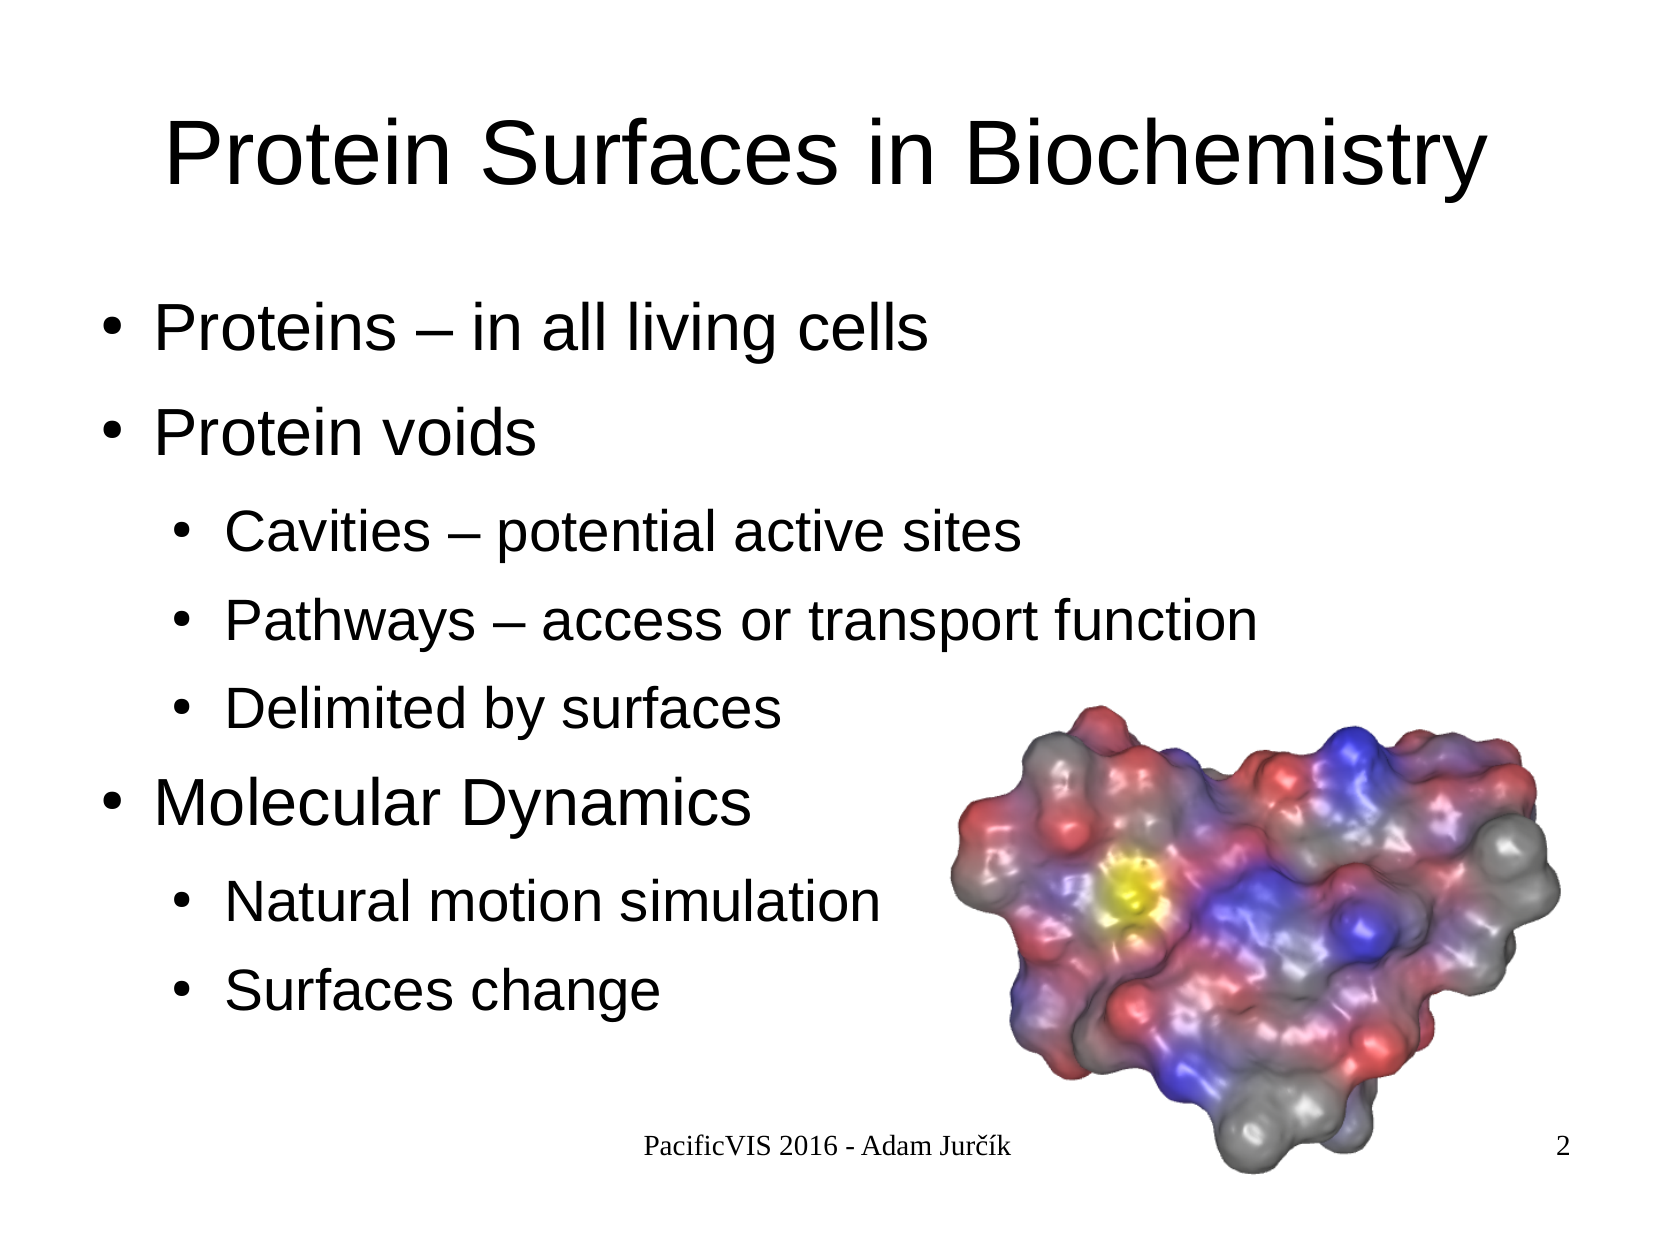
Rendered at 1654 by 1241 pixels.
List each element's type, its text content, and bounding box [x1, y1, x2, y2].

list Proteins – in all living cells Protein voids Cavities – potential active sites Pathways – access or transport function Delimited by surfaces Molecular Dynamics Natural motion simulation Surfaces change [82, 290, 1571, 1109]
picture [944, 697, 1570, 1182]
title Protein Surfaces in Biochemistry [82, 49, 1571, 257]
